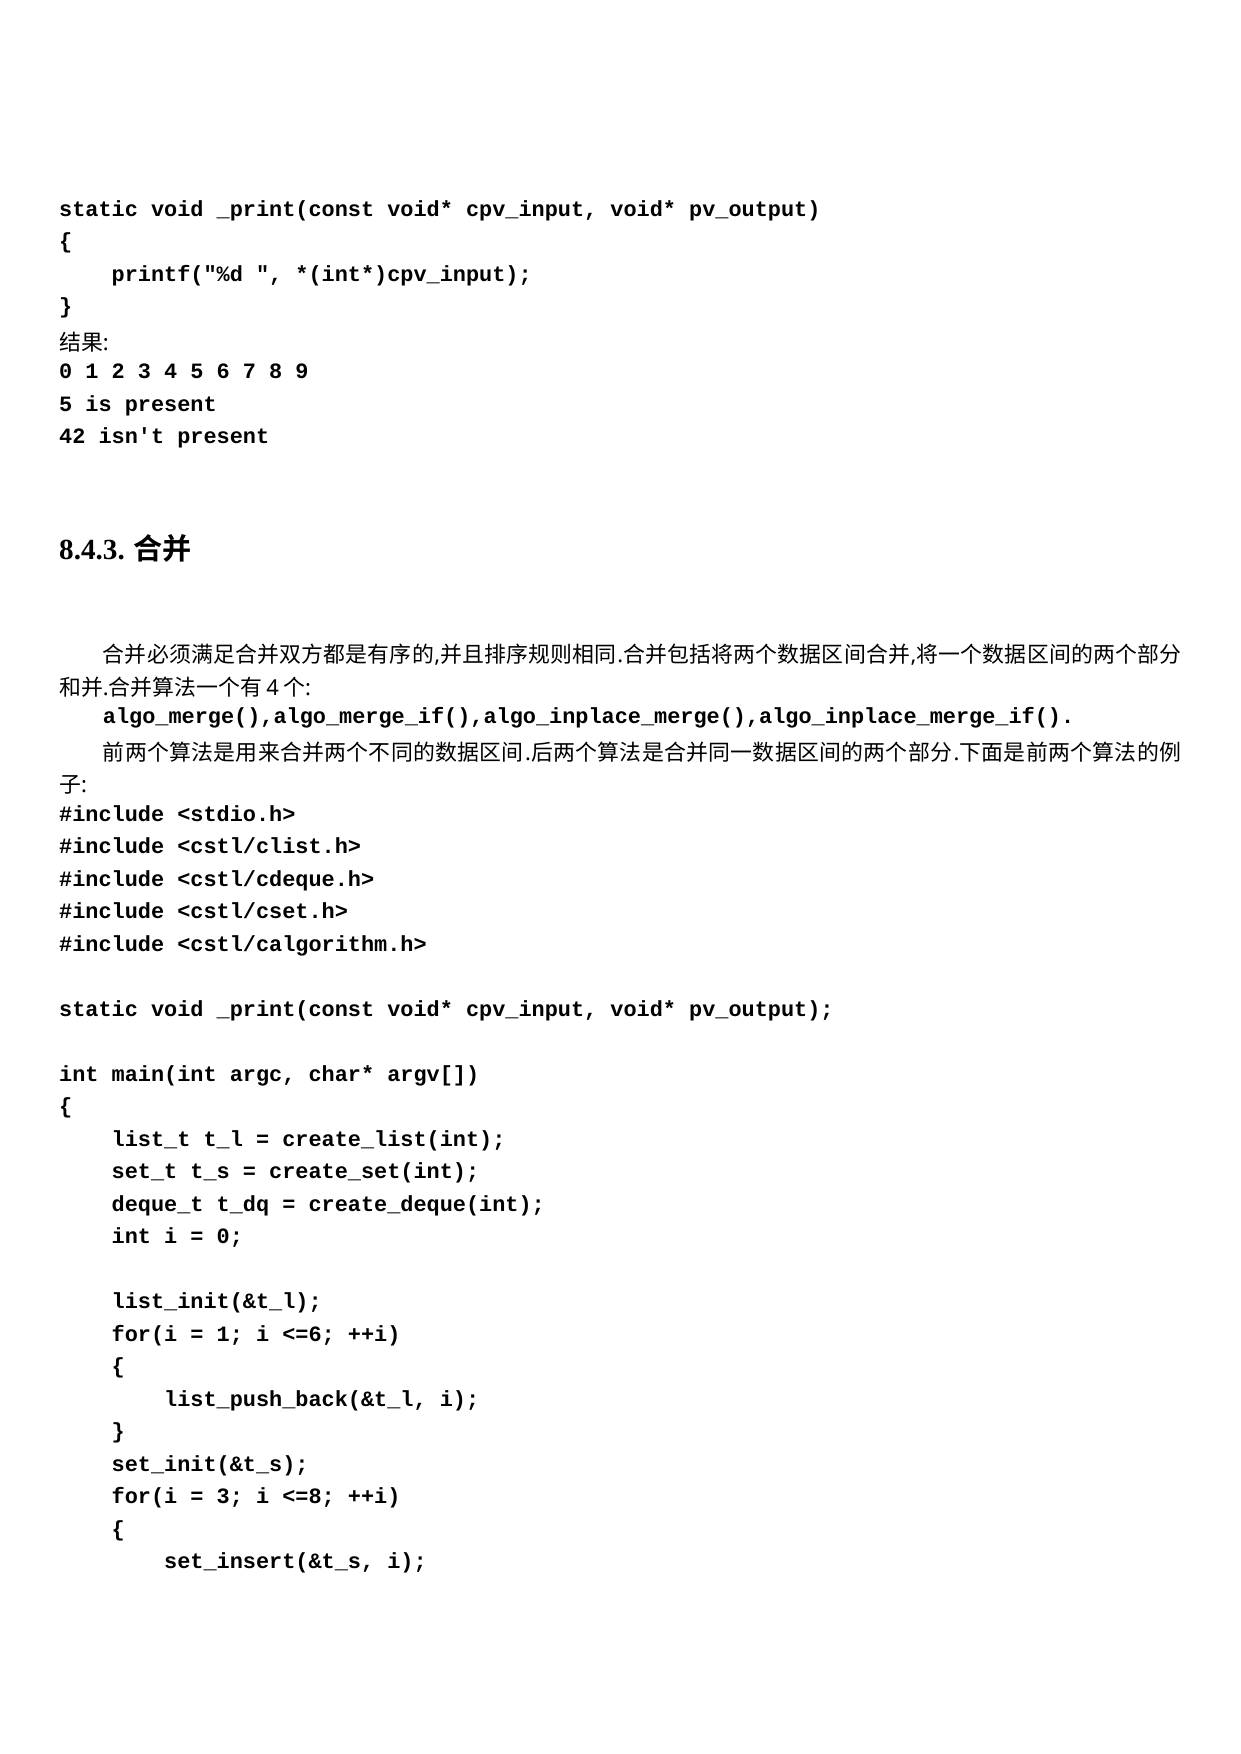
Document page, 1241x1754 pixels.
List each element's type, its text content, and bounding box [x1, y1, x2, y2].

text printf("%d ", *(int*)cpv_input); [59, 259, 1181, 292]
text 前两个算法是用来合并两个不同的数据区间.后两个算法是合并同一数据区间的两个部分.下面是前两个算法的例子: [59, 734, 1181, 799]
text { [59, 1092, 1181, 1124]
text #include <cstl/cdeque.h> [59, 864, 1181, 897]
text 5 is present [59, 389, 1181, 422]
text list_push_back(&t_l, i); [59, 1384, 1181, 1417]
text 42 isn't present [59, 422, 1181, 454]
subtitle 合并 [59, 514, 1181, 579]
text #include <cstl/clist.h> [59, 832, 1181, 864]
text static void _print(const void* cpv_input, void* pv_output) [59, 194, 1181, 227]
text set_t t_s = create_set(int); [59, 1157, 1181, 1189]
text set_insert(&t_s, i); [59, 1547, 1181, 1579]
text deque_t t_dq = create_deque(int); [59, 1189, 1181, 1222]
text static void _print(const void* cpv_input, void* pv_output); [59, 994, 1181, 1027]
text 合并必须满足合并双方都是有序的,并且排序规则相同.合并包括将两个数据区间合并,将一个数据区间的两个部分和并.合并算法一个有4个: [59, 637, 1181, 702]
text set_init(&t_s); [59, 1449, 1181, 1482]
text #include <cstl/calgorithm.h> [59, 929, 1181, 962]
text { [59, 1514, 1181, 1547]
text { [59, 227, 1181, 259]
text } [59, 1417, 1181, 1449]
text for(i = 1; i <=6; ++i) [59, 1319, 1181, 1352]
text #include <cstl/cset.h> [59, 897, 1181, 929]
text algo_merge(),algo_merge_if(),algo_inplace_merge(),algo_inplace_merge_if(). [59, 702, 1181, 734]
text int main(int argc, char* argv[]) [59, 1059, 1181, 1092]
text #include <stdio.h> [59, 799, 1181, 832]
text { [59, 1352, 1181, 1384]
text list_init(&t_l); [59, 1287, 1181, 1319]
text int i = 0; [59, 1222, 1181, 1254]
text 0 1 2 3 4 5 6 7 8 9 [59, 357, 1181, 389]
text for(i = 3; i <=8; ++i) [59, 1482, 1181, 1514]
text 结果: [59, 324, 1181, 357]
text } [59, 292, 1181, 324]
text list_t t_l = create_list(int); [59, 1124, 1181, 1157]
